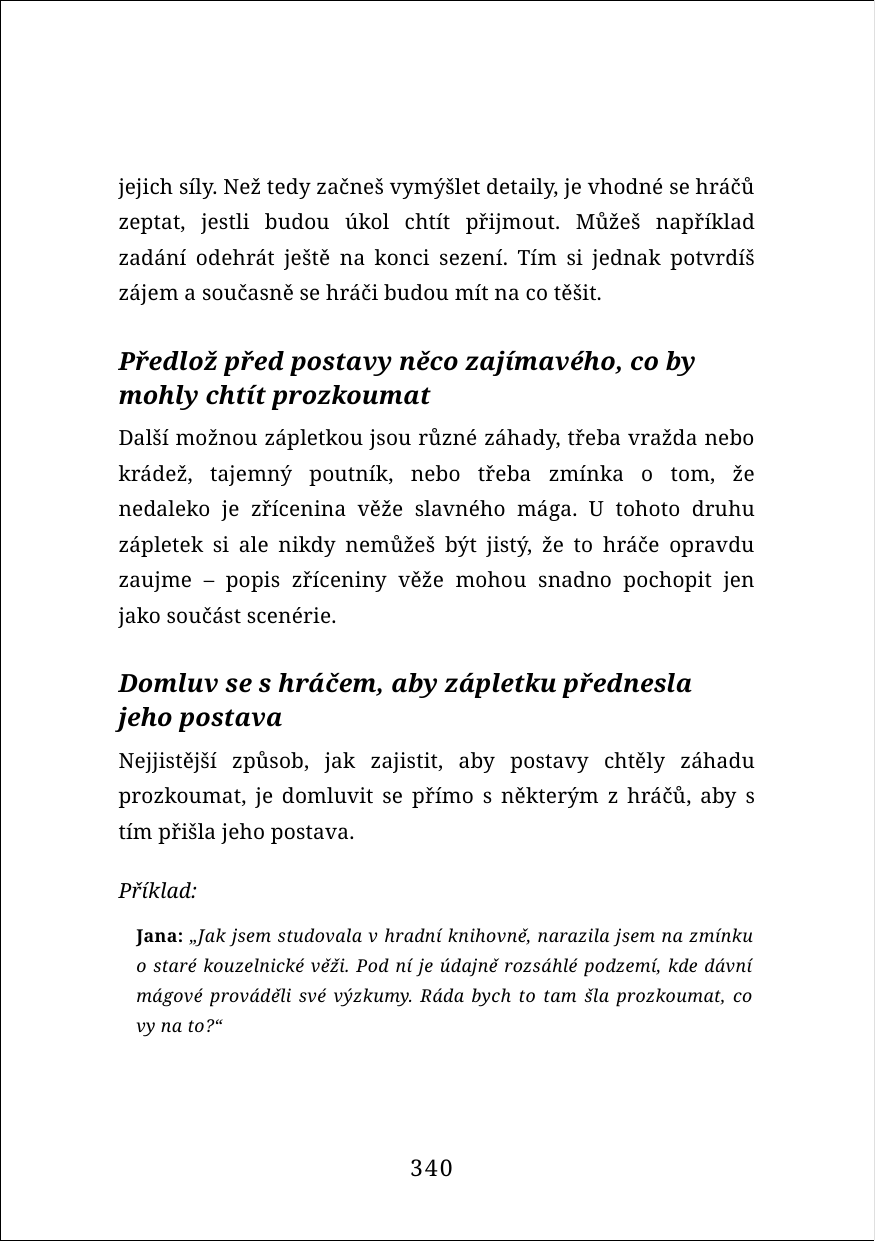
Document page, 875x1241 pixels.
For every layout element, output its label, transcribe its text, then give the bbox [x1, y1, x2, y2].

text jejich síly. Než tedy začneš vymýšlet detaily, je vhodné se hráčů zeptat, jestli budou úkol chtít přijmout. Můžeš například zadání odehrát ještě na konci sezení. Tím si jednak potvrdíš zájem a současně se hráči budou mít na co těšit. [118, 172, 756, 307]
text Nejjistější způsob, jak zajistit, aby postavy chtěly záhadu prozkoumat, je domluvit se přímo s některým z hráčů, aby s tím přišla jeho postava. [118, 746, 756, 845]
subtitle Předlož před postavy něco zajímavého, co by mohly chtít prozkoumat [118, 343, 756, 411]
text Jana: „Jak jsem studovala v hradní knihovně, narazila jsem na zmínku o staré kouzelnické věži. Pod ní je údajně rozsáhlé podzemí, kde dávní mágové prováděli své výzkumy. Ráda bych to tam šla prozkoumat, co vy na to?“ [136, 923, 756, 1038]
text Příklad: [118, 876, 756, 904]
subtitle Domluv se s hráčem, aby zápletku přednesla jeho postava [118, 666, 756, 734]
text Další možnou zápletkou jsou různé záhady, třeba vražda nebo krádež, tajemný poutník, nebo třeba zmínka o tom, že nedaleko je zřícenina věže slavného mága. U tohoto druhu zápletek si ale nikdy nemůžeš být jistý, že to hráče opravdu zaujme – popis zříceniny věže mohou snadno pochopit jen jako součást scenérie. [118, 423, 756, 629]
